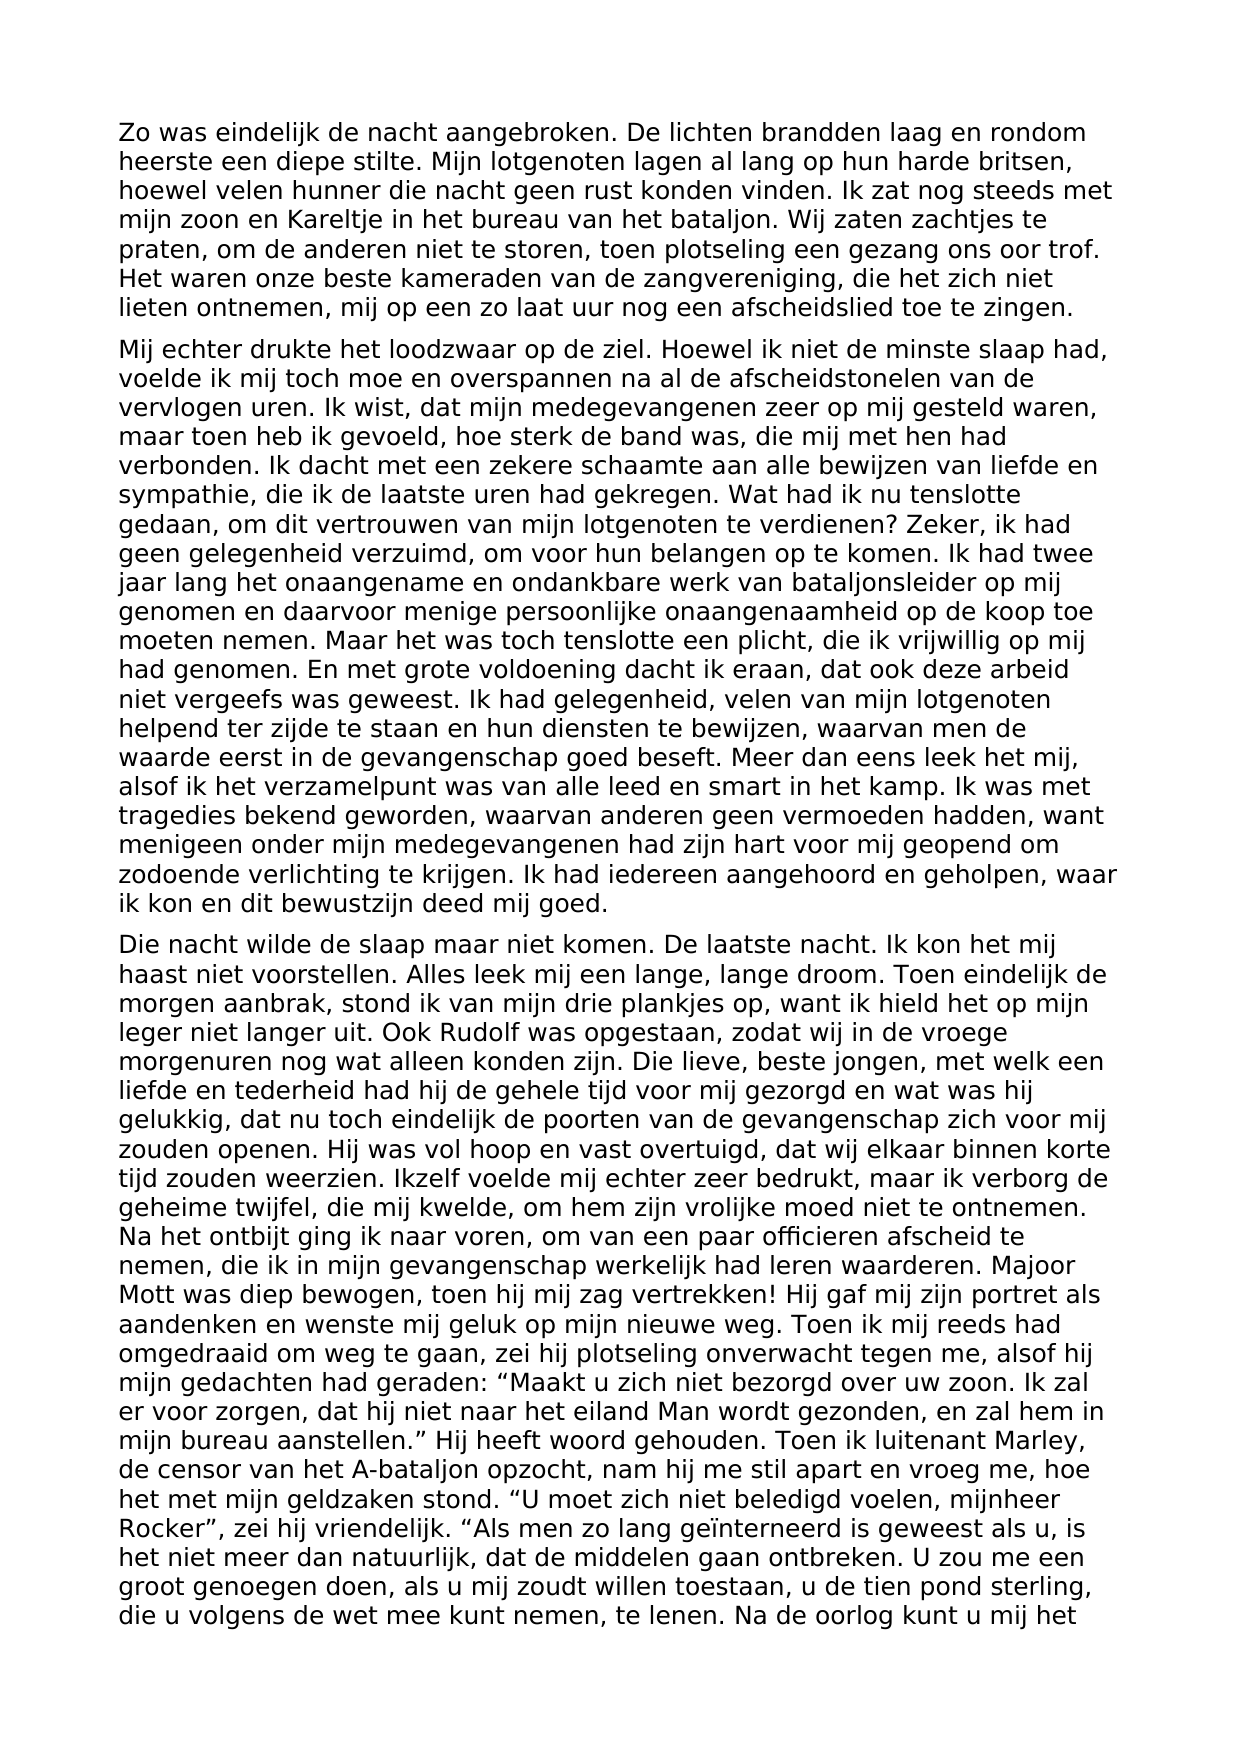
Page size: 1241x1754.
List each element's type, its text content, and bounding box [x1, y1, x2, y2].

text Die nacht wilde de slaap maar niet komen. De laatste nacht. Ik kon het mij haast niet voorstellen. Alles leek mij een lange, lange droom. Toen eindelijk de morgen aanbrak, stond ik van mijn drie plankjes op, want ik hield het op mijn leger niet langer uit. Ook Rudolf was opgestaan, zodat wij in de vroege morgenuren nog wat alleen konden zijn. Die lieve, beste jongen, met welk een liefde en tederheid had hij de gehele tijd voor mij gezorgd en wat was hij gelukkig, dat nu toch eindelijk de poorten van de gevangenschap zich voor mij zouden openen. Hij was vol hoop en vast overtuigd, dat wij elkaar binnen korte tijd zouden weerzien. Ikzelf voelde mij echter zeer bedrukt, maar ik verborg de geheime twijfel, die mij kwelde, om hem zijn vrolijke moed niet te ontnemen. Na het ontbijt ging ik naar voren, om van een paar officieren afscheid te nemen, die ik in mijn gevangenschap werkelijk had leren waarderen. Majoor Mott was diep bewogen, toen hij mij zag vertrekken! Hij gaf mij zijn portret als aandenken en wenste mij geluk op mijn nieuwe weg. Toen ik mij reeds had omgedraaid om weg te gaan, zei hij plotseling onverwacht tegen me, alsof hij mijn gedachten had geraden: “Maakt u zich niet bezorgd over uw zoon. Ik zal er voor zorgen, dat hij niet naar het eiland Man wordt gezonden, en zal hem in mijn bureau aanstellen.” Hij heeft woord gehouden. Toen ik luitenant Marley, de censor van het A-bataljon opzocht, nam hij me stil apart en vroeg me, hoe het met mijn geldzaken stond. “U moet zich niet beledigd voelen, mijnheer Rocker”, zei hij vriendelijk. “Als men zo lang geïnterneerd is geweest als u, is het niet meer dan natuurlijk, dat de middelen gaan ontbreken. U zou me een groot genoegen doen, als u mij zoudt willen toestaan, u de tien pond sterling, die u volgens de wet mee kunt nemen, te lenen. Na de oorlog kunt u mij het [118, 931, 1122, 1631]
text Mij echter drukte het loodzwaar op de ziel. Hoewel ik niet de minste slaap had, voelde ik mij toch moe en overspannen na al de afscheidstonelen van de vervlogen uren. Ik wist, dat mijn medegevangenen zeer op mij gesteld waren, maar toen heb ik gevoeld, hoe sterk de band was, die mij met hen had verbonden. Ik dacht met een zekere schaamte aan alle bewijzen van liefde en sympathie, die ik de laatste uren had gekregen. Wat had ik nu tenslotte gedaan, om dit vertrouwen van mijn lotgenoten te verdienen? Zeker, ik had geen gelegenheid verzuimd, om voor hun belangen op te komen. Ik had twee jaar lang het onaangename en ondankbare werk van bataljonsleider op mij genomen en daarvoor menige persoonlijke onaangenaamheid op de koop toe moeten nemen. Maar het was toch tenslotte een plicht, die ik vrijwillig op mij had genomen. En met grote voldoening dacht ik eraan, dat ook deze arbeid niet vergeefs was geweest. Ik had gelegenheid, velen van mijn lotgenoten helpend ter zijde te staan en hun diensten te bewijzen, waarvan men de waarde eerst in de gevangenschap goed beseft. Meer dan eens leek het mij, alsof ik het verzamelpunt was van alle leed en smart in het kamp. Ik was met tragedies bekend geworden, waarvan anderen geen vermoeden hadden, want menigeen onder mijn medegevangenen had zijn hart voor mij geopend om zodoende verlichting te krijgen. Ik had iedereen aangehoord en geholpen, waar ik kon en dit bewustzijn deed mij goed. [118, 335, 1122, 918]
text Zo was eindelijk de nacht aangebroken. De lichten brandden laag en rondom heerste een diepe stilte. Mijn lotgenoten lagen al lang op hun harde britsen, hoewel velen hunner die nacht geen rust konden vinden. Ik zat nog steeds met mijn zoon en Kareltje in het bureau van het bataljon. Wij zaten zachtjes te praten, om de anderen niet te storen, toen plotseling een gezang ons oor trof. Het waren onze beste kameraden van de zangvereniging, die het zich niet lieten ontnemen, mij op een zo laat uur nog een afscheidslied toe te zingen. [118, 118, 1122, 322]
